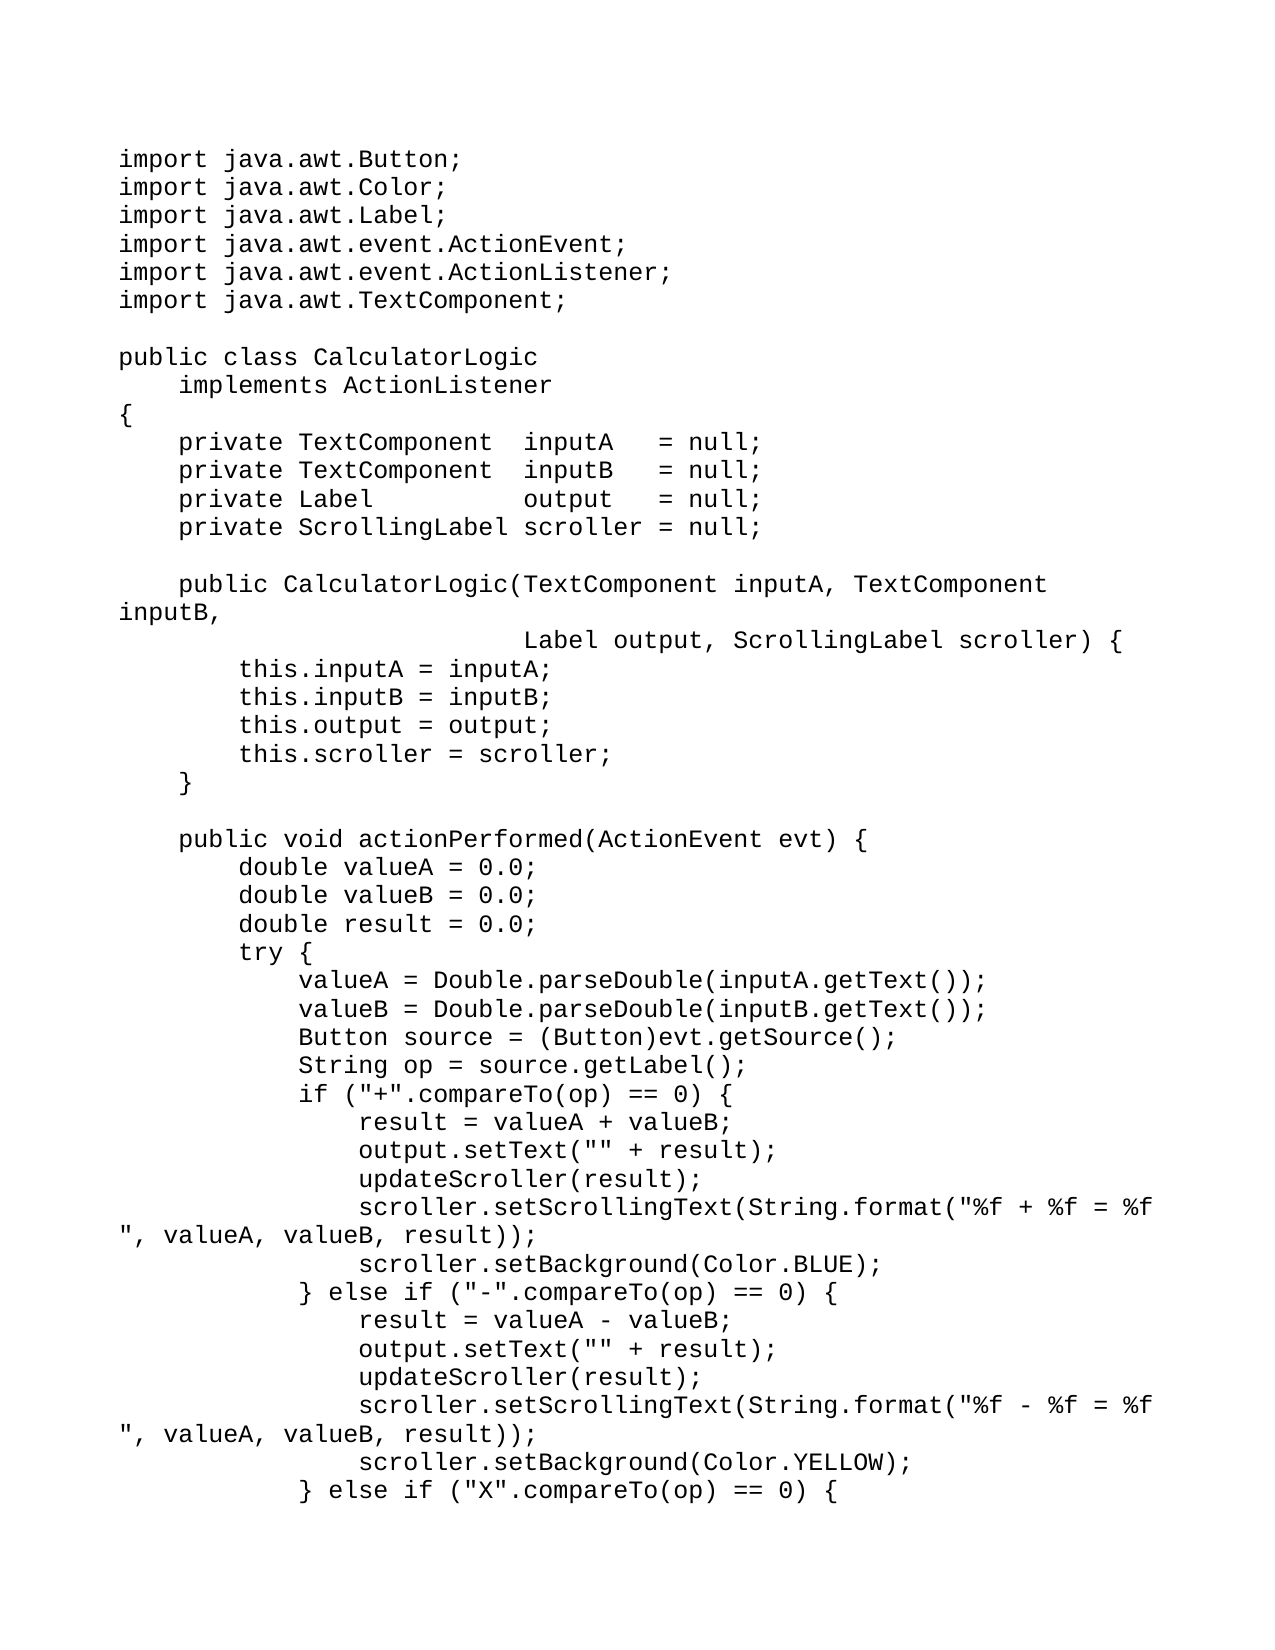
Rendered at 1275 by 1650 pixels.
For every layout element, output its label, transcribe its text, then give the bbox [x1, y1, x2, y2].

text if ("+".compareTo(op) == 0) { [118, 1081, 1157, 1110]
text result = valueA + valueB; [118, 1110, 1157, 1138]
text public void actionPerformed(ActionEvent evt) { [118, 826, 1157, 855]
text import java.awt.event.ActionEvent; [118, 231, 1157, 260]
text double valueA = 0.0; [118, 855, 1157, 883]
text implements ActionListener [118, 373, 1157, 401]
text } else if ("X".compareTo(op) == 0) { [118, 1478, 1157, 1506]
text String op = source.getLabel(); [118, 1053, 1157, 1081]
text public class CalculatorLogic [118, 345, 1157, 373]
text } [118, 770, 1157, 798]
text import java.awt.Label; [118, 203, 1157, 231]
text try { [118, 940, 1157, 968]
text private TextComponent inputB = null; [118, 458, 1157, 486]
text import java.awt.Color; [118, 175, 1157, 203]
text this.output = output; [118, 713, 1157, 741]
text double valueB = 0.0; [118, 883, 1157, 911]
text } else if ("-".compareTo(op) == 0) { [118, 1280, 1157, 1308]
text { [118, 401, 1157, 430]
text import java.awt.Button; [118, 146, 1157, 175]
text Label output, ScrollingLabel scroller) { [118, 628, 1157, 656]
text scroller.setBackground(Color.BLUE); [118, 1251, 1157, 1280]
text this.scroller = scroller; [118, 741, 1157, 770]
text output.setText("" + result); [118, 1138, 1157, 1166]
text private Label output = null; [118, 486, 1157, 515]
text updateScroller(result); [118, 1166, 1157, 1195]
text import java.awt.TextComponent; [118, 288, 1157, 316]
text import java.awt.event.ActionListener; [118, 260, 1157, 288]
text this.inputA = inputA; [118, 656, 1157, 685]
text output.setText("" + result); [118, 1336, 1157, 1365]
text scroller.setScrollingText(String.format("%f + %f = %f ", valueA, valueB, result)); [118, 1195, 1157, 1251]
text valueA = Double.parseDouble(inputA.getText()); [118, 968, 1157, 996]
text private ScrollingLabel scroller = null; [118, 515, 1157, 543]
text scroller.setBackground(Color.YELLOW); [118, 1450, 1157, 1478]
text result = valueA - valueB; [118, 1308, 1157, 1336]
text double result = 0.0; [118, 911, 1157, 940]
text updateScroller(result); [118, 1365, 1157, 1393]
text private TextComponent inputA = null; [118, 430, 1157, 458]
text valueB = Double.parseDouble(inputB.getText()); [118, 996, 1157, 1025]
text scroller.setScrollingText(String.format("%f - %f = %f ", valueA, valueB, result)); [118, 1393, 1157, 1450]
text this.inputB = inputB; [118, 685, 1157, 713]
text public CalculatorLogic(TextComponent inputA, TextComponent inputB, [118, 571, 1157, 628]
text Button source = (Button)evt.getSource(); [118, 1025, 1157, 1053]
